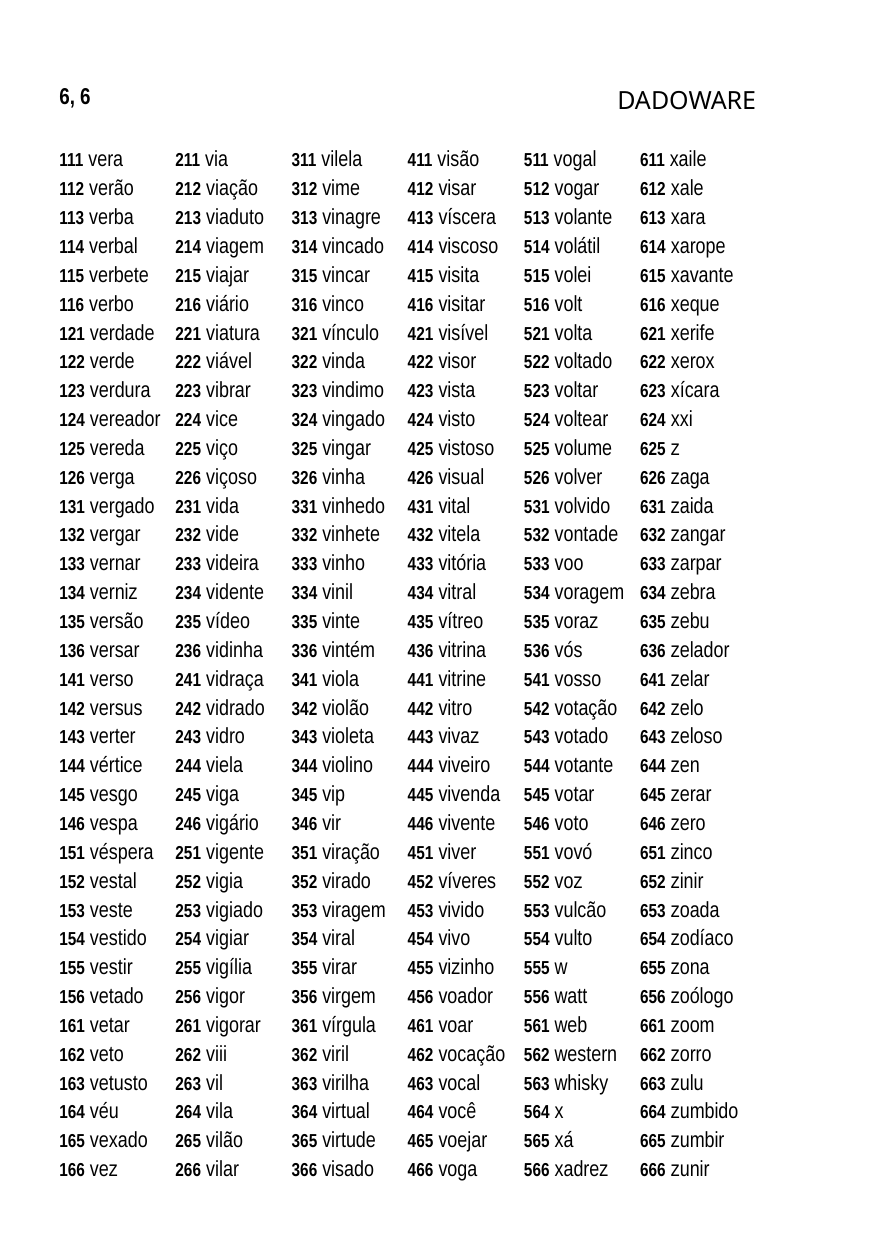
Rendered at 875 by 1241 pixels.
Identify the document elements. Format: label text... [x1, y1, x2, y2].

text 264 vila [175, 1098, 291, 1123]
text 614 xarope [640, 233, 756, 258]
text 656 zoólogo [640, 983, 756, 1008]
text 414 viscoso [407, 233, 524, 258]
text 641 zelar [640, 666, 756, 691]
text 116 verbo [59, 291, 175, 316]
text 631 zaida [640, 492, 756, 518]
text 545 votar [524, 781, 640, 806]
text 416 visitar [407, 291, 524, 316]
text 212 viação [175, 175, 291, 200]
text 152 vestal [59, 868, 175, 893]
text 166 vez [59, 1156, 175, 1181]
text 223 vibrar [175, 377, 291, 402]
text 516 volt [524, 291, 640, 316]
text 114 verbal [59, 233, 175, 258]
text 413 víscera [407, 204, 524, 229]
text 424 visto [407, 406, 524, 431]
text 165 vexado [59, 1127, 175, 1152]
text 462 vocação [407, 1041, 524, 1066]
text 415 visita [407, 262, 524, 287]
text 531 volvido [524, 492, 640, 518]
text 616 xeque [640, 291, 756, 316]
text 431 vital [407, 492, 524, 518]
text 665 zumbir [640, 1127, 756, 1152]
text 635 zebu [640, 608, 756, 633]
text 332 vinhete [291, 521, 407, 546]
text 663 zulu [640, 1069, 756, 1095]
text 551 vovó [524, 839, 640, 864]
text 661 zoom [640, 1012, 756, 1037]
text 612 xale [640, 175, 756, 200]
text 651 zinco [640, 839, 756, 864]
text 664 zumbido [640, 1098, 756, 1123]
text 246 vigário [175, 810, 291, 835]
text 542 votação [524, 694, 640, 719]
text 341 viola [291, 666, 407, 691]
text 211 via [175, 146, 291, 171]
text 421 visível [407, 319, 524, 344]
text 111 vera [59, 146, 175, 171]
text 444 viveiro [407, 752, 524, 777]
text 536 vós [524, 637, 640, 662]
text 262 viii [175, 1041, 291, 1066]
text 151 véspera [59, 839, 175, 864]
text 336 vintém [291, 637, 407, 662]
text 121 verdade [59, 319, 175, 344]
text 525 volume [524, 435, 640, 460]
text 131 vergado [59, 492, 175, 518]
text 356 virgem [291, 983, 407, 1008]
text 231 vida [175, 492, 291, 518]
text 331 vinhedo [291, 492, 407, 518]
text 652 zinir [640, 868, 756, 893]
text 146 vespa [59, 810, 175, 835]
text 243 vidro [175, 723, 291, 748]
text 226 viçoso [175, 464, 291, 489]
text 162 veto [59, 1041, 175, 1066]
text 613 xara [640, 204, 756, 229]
text 346 vir [291, 810, 407, 835]
text 524 voltear [524, 406, 640, 431]
text 521 volta [524, 319, 640, 344]
text 155 vestir [59, 954, 175, 979]
text 446 vivente [407, 810, 524, 835]
text 546 voto [524, 810, 640, 835]
text 513 volante [524, 204, 640, 229]
text 164 véu [59, 1098, 175, 1123]
text 343 violeta [291, 723, 407, 748]
text 241 vidraça [175, 666, 291, 691]
text 365 virtude [291, 1127, 407, 1152]
text 153 veste [59, 896, 175, 922]
text 643 zeloso [640, 723, 756, 748]
text 532 vontade [524, 521, 640, 546]
text 625 z [640, 435, 756, 460]
text 554 vulto [524, 925, 640, 950]
text 526 volver [524, 464, 640, 489]
text 622 xerox [640, 348, 756, 373]
text 216 viário [175, 291, 291, 316]
text 451 viver [407, 839, 524, 864]
text 362 viril [291, 1041, 407, 1066]
text 662 zorro [640, 1041, 756, 1066]
text 561 web [524, 1012, 640, 1037]
text 412 visar [407, 175, 524, 200]
text 411 visão [407, 146, 524, 171]
text 326 vinha [291, 464, 407, 489]
text 263 vil [175, 1069, 291, 1095]
text 541 vosso [524, 666, 640, 691]
text 555 w [524, 954, 640, 979]
text 666 zunir [640, 1156, 756, 1181]
text 253 vigiado [175, 896, 291, 922]
text 653 zoada [640, 896, 756, 922]
text 222 viável [175, 348, 291, 373]
text 136 versar [59, 637, 175, 662]
text 543 votado [524, 723, 640, 748]
text 441 vitrine [407, 666, 524, 691]
text 515 volei [524, 262, 640, 287]
text 145 vesgo [59, 781, 175, 806]
text 235 vídeo [175, 608, 291, 633]
text 565 xá [524, 1127, 640, 1152]
text 566 xadrez [524, 1156, 640, 1181]
text 124 vereador [59, 406, 175, 431]
text 435 vítreo [407, 608, 524, 633]
text 445 vivenda [407, 781, 524, 806]
text 323 vindimo [291, 377, 407, 402]
text 232 vide [175, 521, 291, 546]
text 615 xavante [640, 262, 756, 287]
text 646 zero [640, 810, 756, 835]
text 454 vivo [407, 925, 524, 950]
text 266 vilar [175, 1156, 291, 1181]
text 465 voejar [407, 1127, 524, 1152]
text 364 virtual [291, 1098, 407, 1123]
text 523 voltar [524, 377, 640, 402]
text 215 viajar [175, 262, 291, 287]
text 141 verso [59, 666, 175, 691]
text 112 verão [59, 175, 175, 200]
text 534 voragem [524, 579, 640, 604]
text 163 vetusto [59, 1069, 175, 1095]
text 313 vinagre [291, 204, 407, 229]
text 315 vincar [291, 262, 407, 287]
text 456 voador [407, 983, 524, 1008]
text 361 vírgula [291, 1012, 407, 1037]
text 325 vingar [291, 435, 407, 460]
text 464 você [407, 1098, 524, 1123]
text 144 vértice [59, 752, 175, 777]
text 644 zen [640, 752, 756, 777]
text 352 virado [291, 868, 407, 893]
text 126 verga [59, 464, 175, 489]
text 316 vinco [291, 291, 407, 316]
text 655 zona [640, 954, 756, 979]
text 522 voltado [524, 348, 640, 373]
text 113 verba [59, 204, 175, 229]
text 432 vitela [407, 521, 524, 546]
text 624 xxi [640, 406, 756, 431]
text 422 visor [407, 348, 524, 373]
text 143 verter [59, 723, 175, 748]
text 334 vinil [291, 579, 407, 604]
text 142 versus [59, 694, 175, 719]
text 452 víveres [407, 868, 524, 893]
text 556 watt [524, 983, 640, 1008]
text 363 virilha [291, 1069, 407, 1095]
text 511 vogal [524, 146, 640, 171]
text 611 xaile [640, 146, 756, 171]
text 426 visual [407, 464, 524, 489]
text 333 vinho [291, 550, 407, 575]
text 564 x [524, 1098, 640, 1123]
text 214 viagem [175, 233, 291, 258]
text 544 votante [524, 752, 640, 777]
text 221 viatura [175, 319, 291, 344]
text 455 vizinho [407, 954, 524, 979]
text 442 vitro [407, 694, 524, 719]
text 512 vogar [524, 175, 640, 200]
text 342 violão [291, 694, 407, 719]
text 311 vilela [291, 146, 407, 171]
text 354 viral [291, 925, 407, 950]
text 265 vilão [175, 1127, 291, 1152]
text 312 vime [291, 175, 407, 200]
text 234 vidente [175, 579, 291, 604]
text 132 vergar [59, 521, 175, 546]
text 533 voo [524, 550, 640, 575]
text 115 verbete [59, 262, 175, 287]
text 443 vivaz [407, 723, 524, 748]
text 626 zaga [640, 464, 756, 489]
text 423 vista [407, 377, 524, 402]
text 553 vulcão [524, 896, 640, 922]
text 252 vigia [175, 868, 291, 893]
text 245 viga [175, 781, 291, 806]
text 233 videira [175, 550, 291, 575]
text 366 visado [291, 1156, 407, 1181]
text 453 vivido [407, 896, 524, 922]
text 621 xerife [640, 319, 756, 344]
text 461 voar [407, 1012, 524, 1037]
text 433 vitória [407, 550, 524, 575]
text 161 vetar [59, 1012, 175, 1037]
text 344 violino [291, 752, 407, 777]
text 225 viço [175, 435, 291, 460]
text 436 vitrina [407, 637, 524, 662]
text 251 vigente [175, 839, 291, 864]
text 434 vitral [407, 579, 524, 604]
text 552 voz [524, 868, 640, 893]
text 563 whisky [524, 1069, 640, 1095]
text 244 viela [175, 752, 291, 777]
text 645 zerar [640, 781, 756, 806]
text 261 vigorar [175, 1012, 291, 1037]
text 6, 6 [59, 83, 177, 109]
text 321 vínculo [291, 319, 407, 344]
text 463 vocal [407, 1069, 524, 1095]
text 636 zelador [640, 637, 756, 662]
text 514 volátil [524, 233, 640, 258]
text 466 voga [407, 1156, 524, 1181]
text 134 verniz [59, 579, 175, 604]
text 642 zelo [640, 694, 756, 719]
text 224 vice [175, 406, 291, 431]
text 123 verdura [59, 377, 175, 402]
text 135 versão [59, 608, 175, 633]
text 314 vincado [291, 233, 407, 258]
text 623 xícara [640, 377, 756, 402]
text 355 virar [291, 954, 407, 979]
text 242 vidrado [175, 694, 291, 719]
text 122 verde [59, 348, 175, 373]
text 335 vinte [291, 608, 407, 633]
text 634 zebra [640, 579, 756, 604]
text 213 viaduto [175, 204, 291, 229]
text 324 vingado [291, 406, 407, 431]
text 322 vinda [291, 348, 407, 373]
text 236 vidinha [175, 637, 291, 662]
text 353 viragem [291, 896, 407, 922]
text 535 voraz [524, 608, 640, 633]
text 255 vigília [175, 954, 291, 979]
text 632 zangar [640, 521, 756, 546]
text 345 vip [291, 781, 407, 806]
text 154 vestido [59, 925, 175, 950]
text 633 zarpar [640, 550, 756, 575]
text 125 vereda [59, 435, 175, 460]
text 562 western [524, 1041, 640, 1066]
text 156 vetado [59, 983, 175, 1008]
text 654 zodíaco [640, 925, 756, 950]
text 256 vigor [175, 983, 291, 1008]
text 425 vistoso [407, 435, 524, 460]
text 133 vernar [59, 550, 175, 575]
text 351 viração [291, 839, 407, 864]
text 254 vigiar [175, 925, 291, 950]
